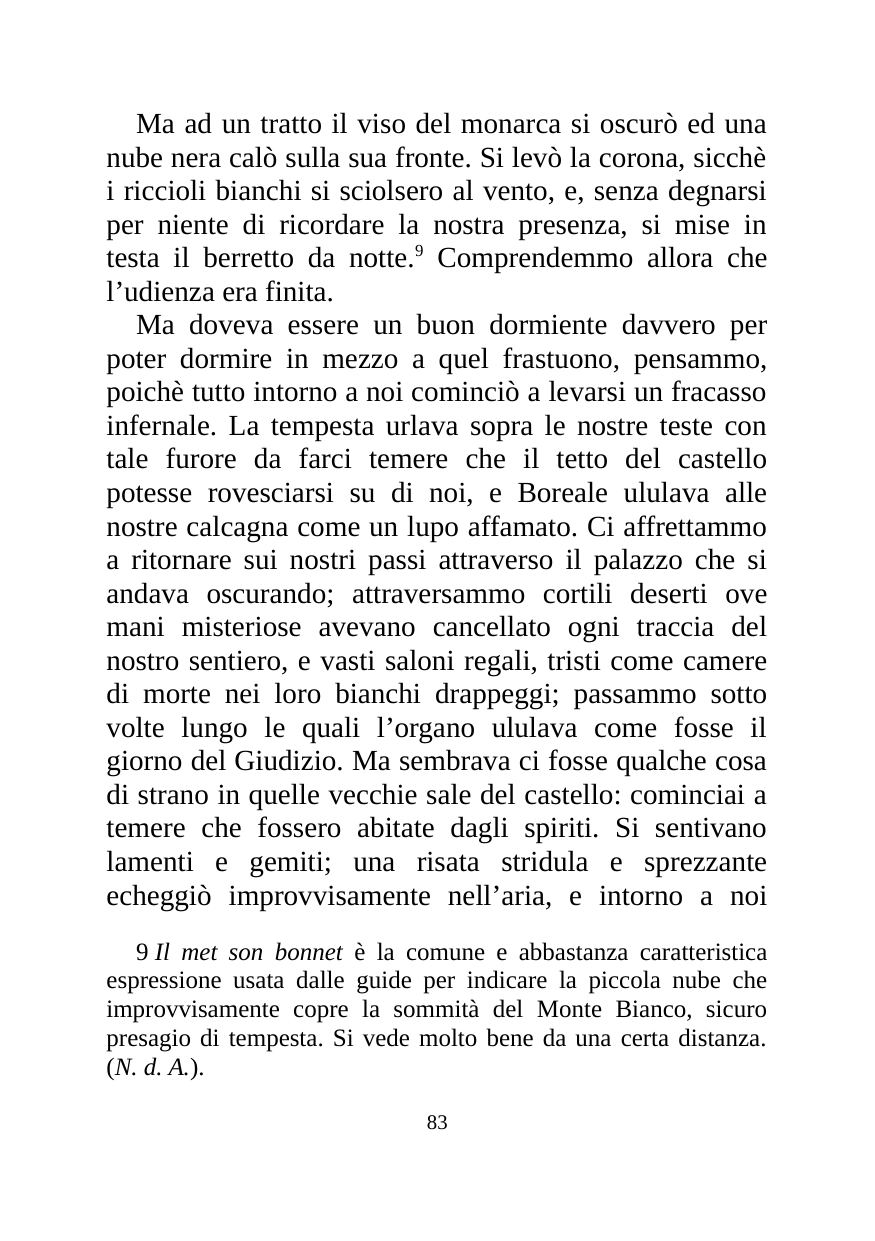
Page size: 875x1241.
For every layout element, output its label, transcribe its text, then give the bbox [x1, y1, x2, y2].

text Il met son bonnet è la comune e abbastanza caratteristica espressione usata dalle guide per indicare la piccola nube che improvvisamente copre la sommità del Monte Bianco, sicuro presagio di tempesta. Si vede molto bene da una certa distanza. (N. d. A.). [106, 937, 768, 1080]
text Ma ad un tratto il viso del monarca si oscurò ed una nube nera calò sulla sua fronte. Si levò la corona, sicchè i riccioli bianchi si sciolsero al vento, e, senza degnarsi per niente di ricordare la nostra presenza, si mise in testa il berretto da notte. Comprendemmo allora che l’udienza era finita. [106, 106, 768, 307]
text Ma doveva essere un buon dormiente davvero per poter dormire in mezzo a quel frastuono, pensammo, poichè tutto intorno a noi cominciò a levarsi un fracasso infernale. La tempesta urlava sopra le nostre teste con tale furore da farci temere che il tetto del castello potesse rovesciarsi su di noi, e Boreale ululava alle nostre calcagna come un lupo affamato. Ci affrettammo a ritornare sui nostri passi attraverso il palazzo che si andava oscurando; attraversammo cortili deserti ove mani misteriose avevano cancellato ogni traccia del nostro sentiero, e vasti saloni regali, tristi come camere di morte nei loro bianchi drappeggi; passammo sotto volte lungo le quali l’organo ululava come fosse il giorno del Giudizio. Ma sembrava ci fosse qualche cosa di strano in quelle vecchie sale del castello: cominciai a temere che fossero abitate dagli spiriti. Si sentivano lamenti e gemiti; una risata stridula e sprezzante echeggiò improvvisamente nell’aria, e intorno a noi [106, 307, 768, 911]
